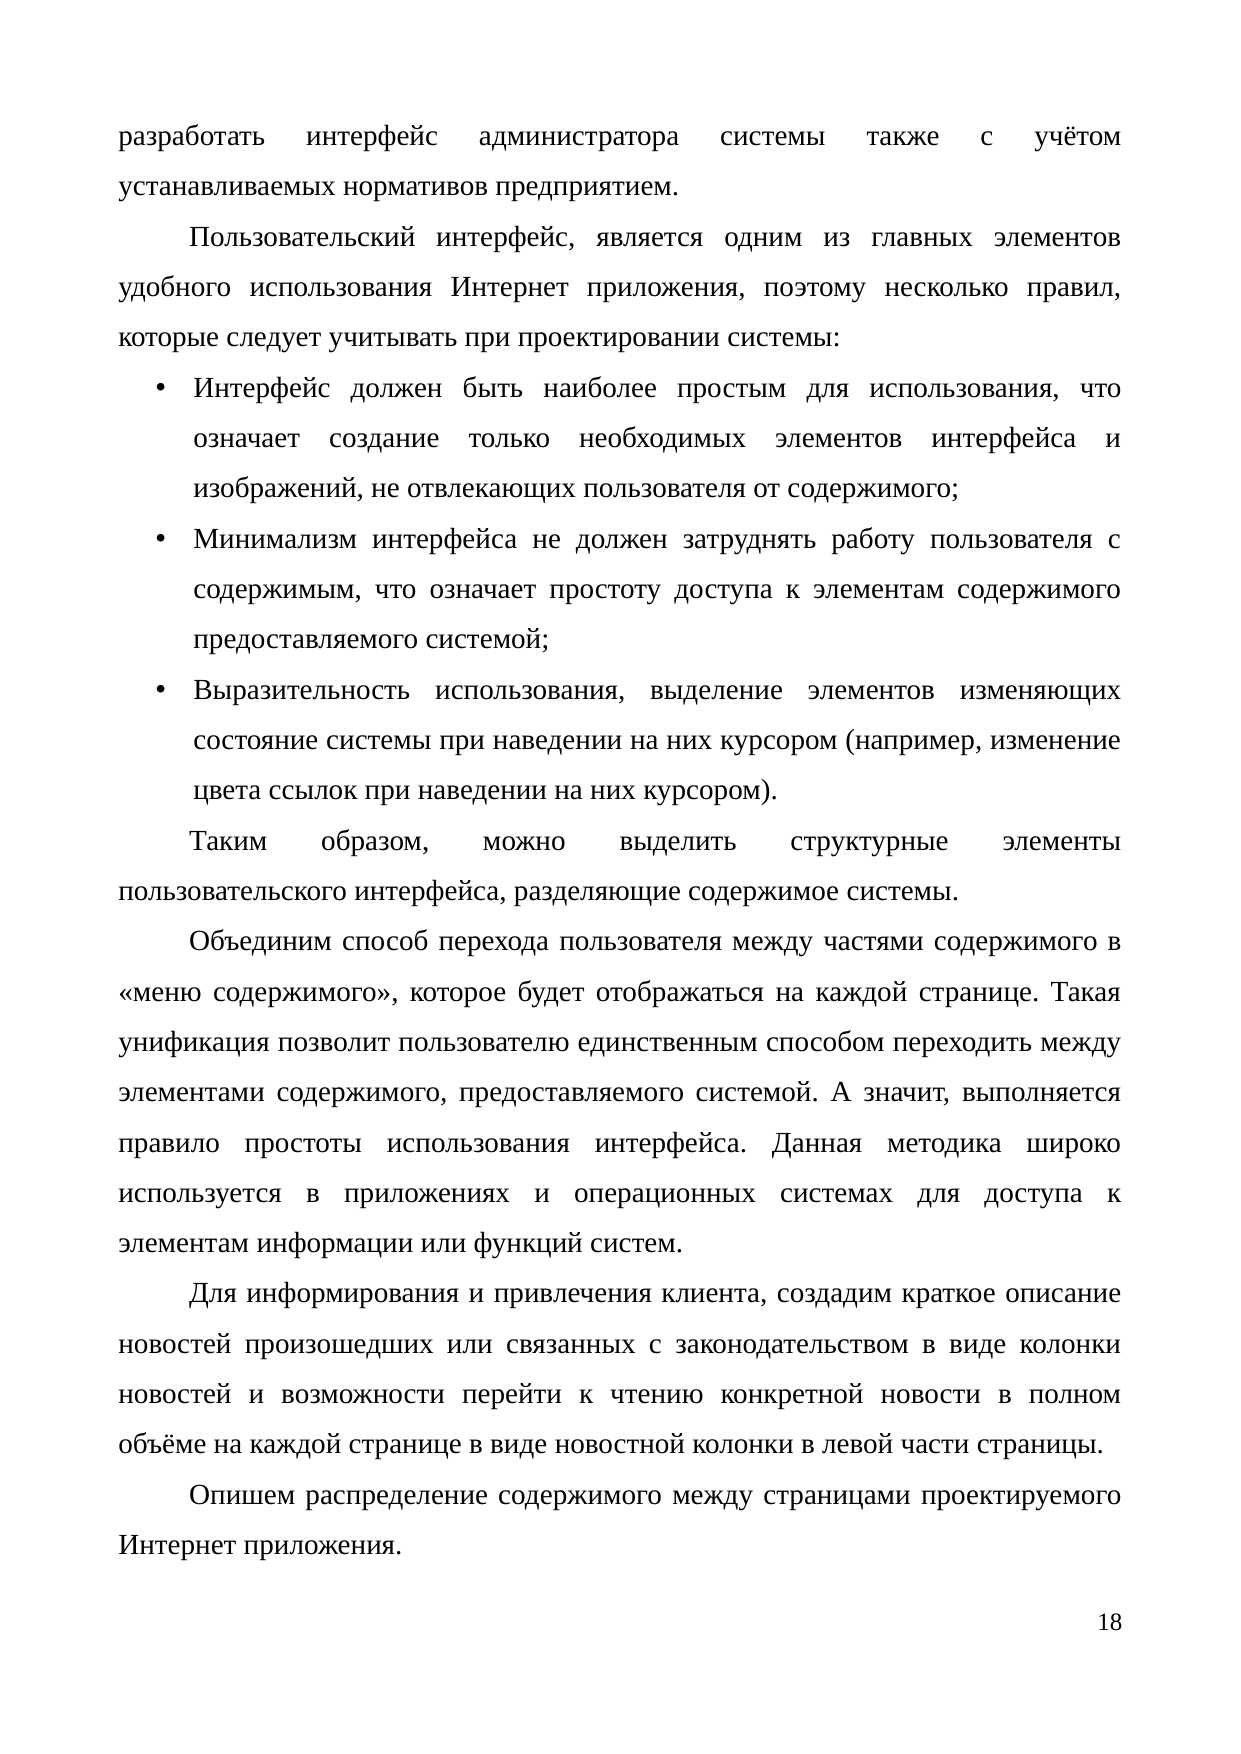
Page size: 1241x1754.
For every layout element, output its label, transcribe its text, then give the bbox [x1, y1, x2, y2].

text разработать интерфейс администратора системы также с учётом устанавливаемых нормативов предприятием. [118, 118, 1122, 202]
list Интерфейс должен быть наиболее простым для использования, что означает создание только необходимых элементов интерфейса и изображений, не отвлекающих пользователя от содержимого; [156, 370, 1122, 504]
text Объединим способ перехода пользователя между частями содержимого в «меню содержимого», которое будет отображаться на каждой странице. Такая унификация позволит пользователю единственным способом переходить между элементами содержимого, предоставляемого системой. А значит, выполняется правило простоты использования интерфейса. Данная методика широко используется в приложениях и операционных системах для доступа к элементам информации или функций систем. [118, 923, 1122, 1259]
list Минимализм интерфейса не должен затруднять работу пользователя с содержимым, что означает простоту доступа к элементам содержимого предоставляемого системой; [156, 521, 1122, 655]
text Для информирования и привлечения клиента, создадим краткое описание новостей произошедших или связанных с законодательством в виде колонки новостей и возможности перейти к чтению конкретной новости в полном объёме на каждой странице в виде новостной колонки в левой части страницы. [118, 1276, 1122, 1460]
text Опишем распределение содержимого между страницами проектируемого Интернет приложения. [118, 1477, 1122, 1561]
text Пользовательский интерфейс, является одним из главных элементов удобного использования Интернет приложения, поэтому несколько правил, которые следует учитывать при проектировании системы: [118, 219, 1122, 353]
list Выразительность использования, выделение элементов изменяющих состояние системы при наведении на них курсором (например, изменение цвета ссылок при наведении на них курсором). [156, 672, 1122, 806]
text Таким образом, можно выделить структурные элементы пользовательского интерфейса, разделяющие содержимое системы. [118, 823, 1122, 907]
